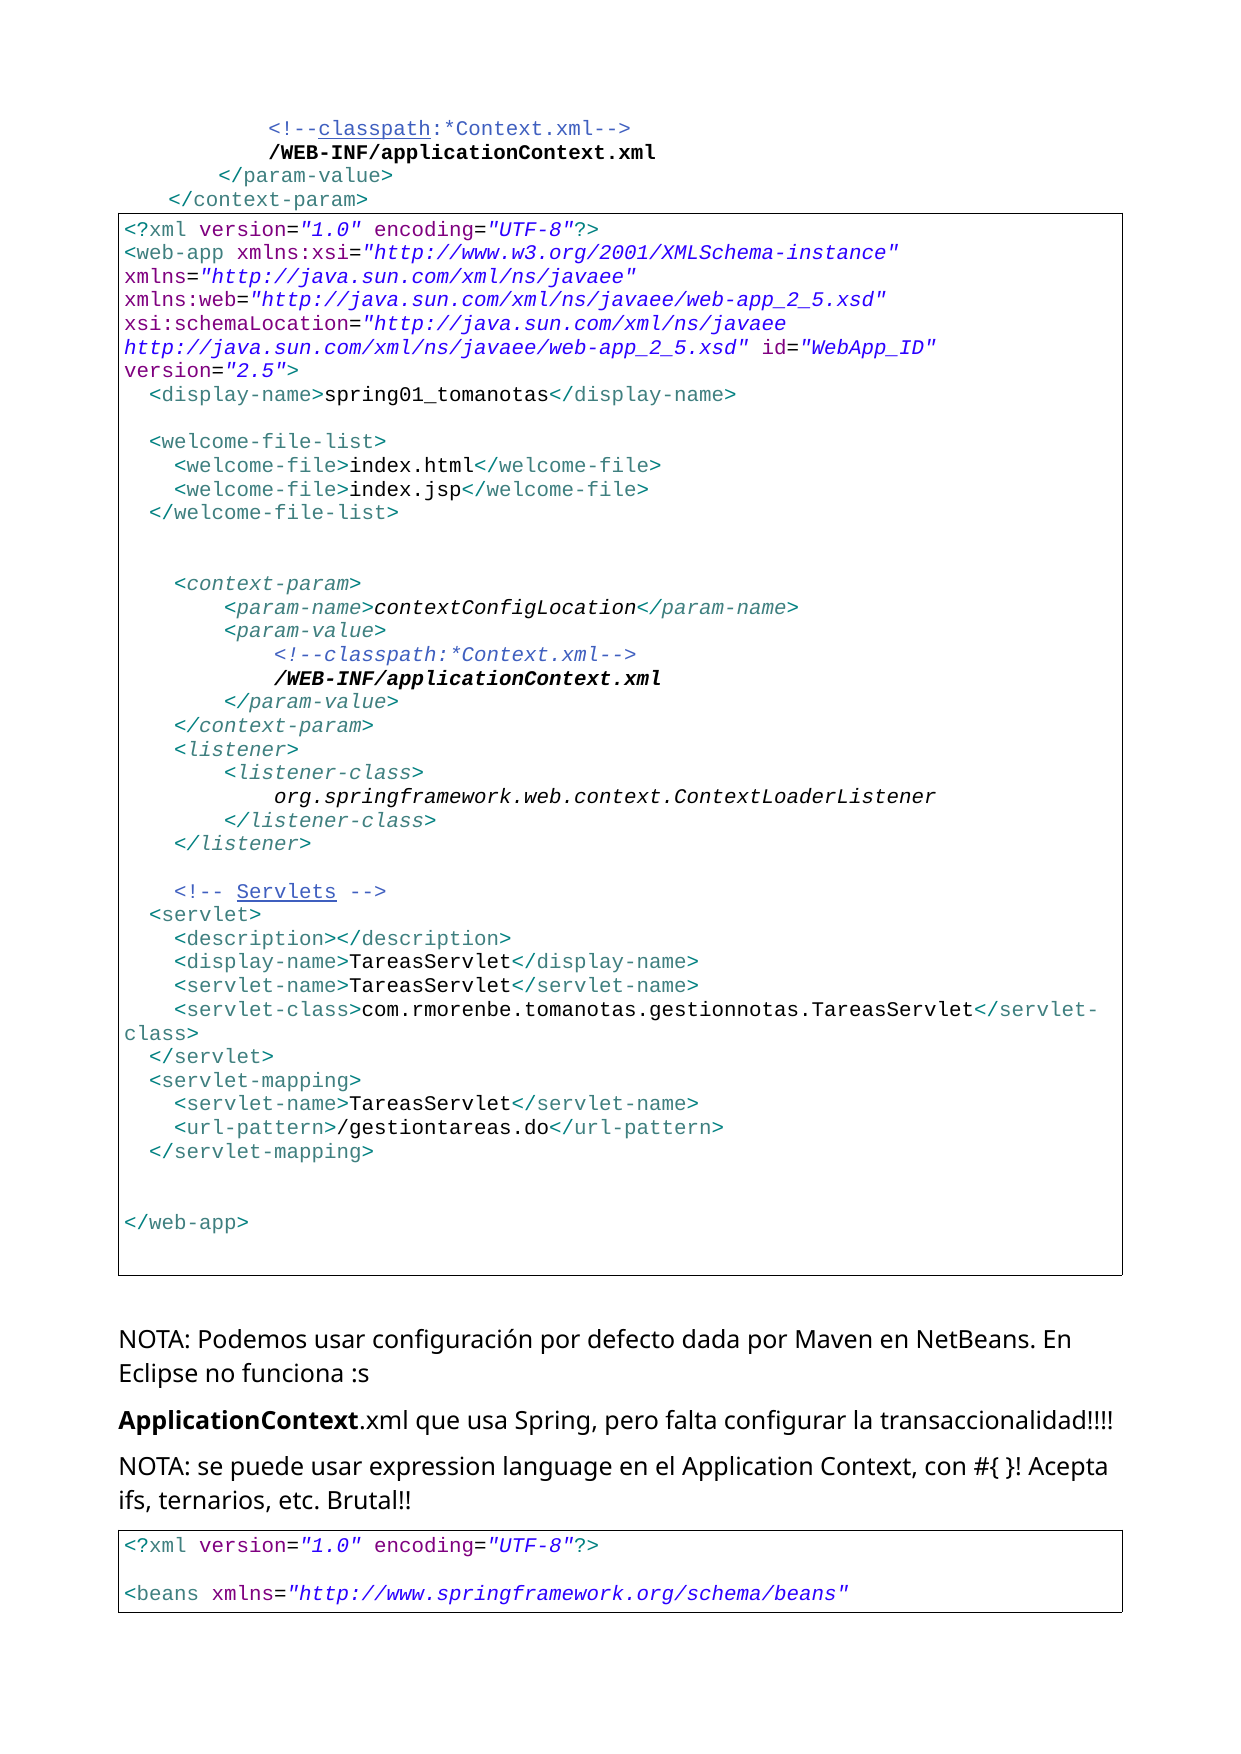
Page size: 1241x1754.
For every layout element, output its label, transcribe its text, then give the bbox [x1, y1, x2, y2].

text <!--classpath:*Context.xml--> [118, 118, 1122, 142]
text </context-param> [118, 189, 1122, 213]
text NOTA: Podemos usar configuración por defecto dada por Maven en NetBeans. En Eclipse no funciona :s [118, 1322, 1122, 1390]
text NOTA: se puede usar expression language en el Application Context, con #{ }! Acepta ifs, ternarios, etc. Brutal!! [118, 1449, 1122, 1517]
table_header <?xml version="1.0" encoding="UTF-8"?> <web-app xmlns:xsi="http://www.w3.org/2001/XMLSchema-instance" xmlns="http://java.sun.com/xml/ns/javaee" xmlns:web="http://java.sun.com/xml/ns/javaee/web-app_2_5.xsd" xsi:schemaLocation="http://java.sun.com/xml/ns/javaee http://java.sun.com/xml/ns/javaee/web-app_2_5.xsd" id="WebApp_ID" version="2.5"> <display-name>spring01_tomanotas</display-name> <welcome-file-list> <welcome-file>index.html</welcome-file> <welcome-file>index.jsp</welcome-file> </welcome-file-list> <context-param> <param-name>contextConfigLocation</param-name> <param-value> <!--classpath:*Context.xml--> /WEB-INF/applicationContext.xml </param-value> </context-param> <listener> <listener-class> org.springframework.web.context.ContextLoaderListener </listener-class> </listener> <!-- Servlets --> <servlet> <description></description> <display-name>TareasServlet</display-name> <servlet-name>TareasServlet</servlet-name> <servlet-class>com.rmorenbe.tomanotas.gestionnotas.TareasServlet</servlet-class> </servlet> <servlet-mapping> <servlet-name>TareasServlet</servlet-name> <url-pattern>/gestiontareas.do</url-pattern> </servlet-mapping> </web-app> [119, 214, 1122, 1275]
table_header <?xml version="1.0" encoding="UTF-8"?> <beans xmlns="http://www.springframework.org/schema/beans" [119, 1531, 1122, 1612]
text ApplicationContext.xml que usa Spring, pero falta configurar la transaccionalidad!!!! [118, 1402, 1122, 1436]
text </param-value> [118, 165, 1122, 189]
text /WEB-INF/applicationContext.xml [118, 142, 1122, 165]
